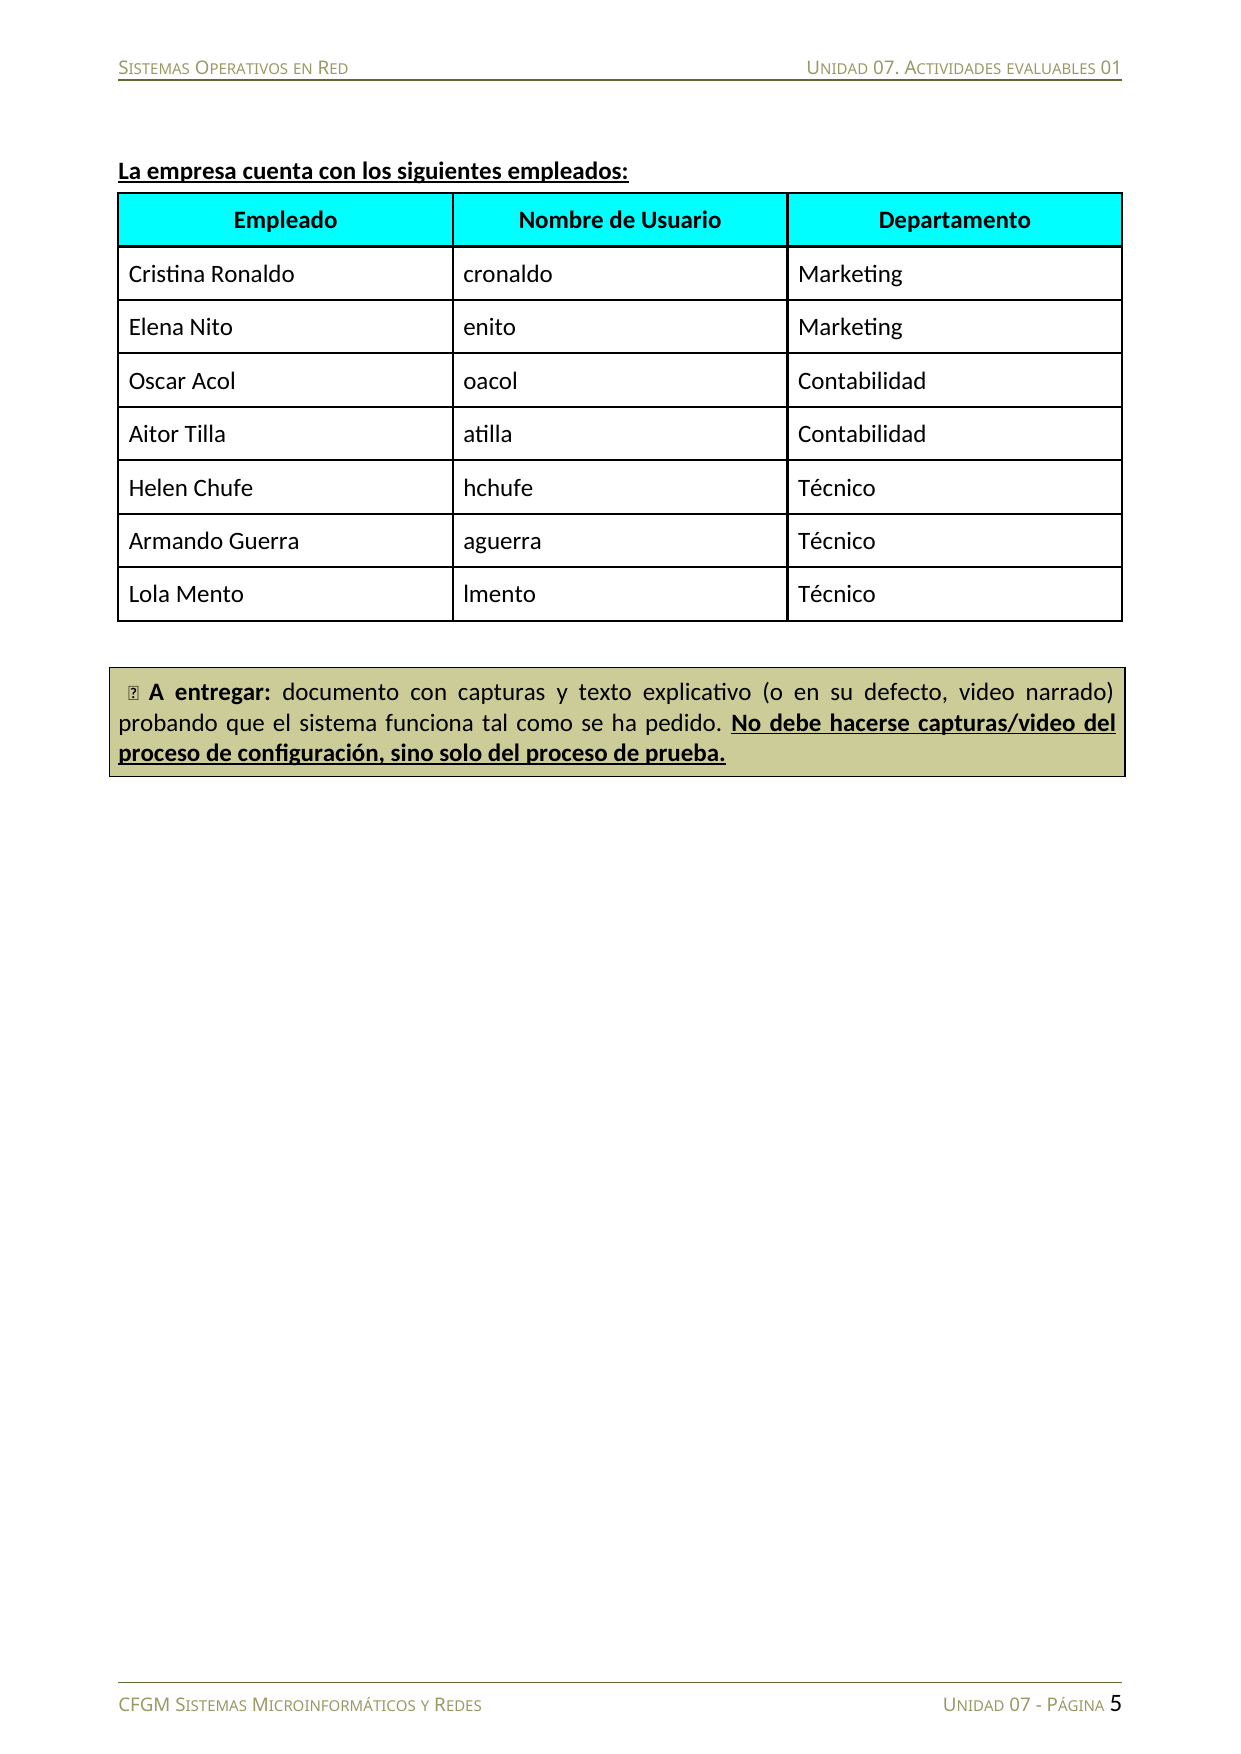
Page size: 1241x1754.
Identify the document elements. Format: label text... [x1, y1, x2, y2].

table_cell cronaldo [454, 248, 786, 299]
table_cell Técnico [789, 568, 1121, 619]
table_header Departamento [789, 194, 1121, 245]
text La empresa cuenta con los siguientes empleados: [118, 155, 1122, 186]
table_cell aguerra [454, 515, 786, 566]
table_cell Aitor Tilla [119, 408, 452, 459]
table_cell lmento [454, 568, 786, 619]
table_cell Elena Nito [119, 301, 452, 352]
table_cell Oscar Acol [119, 354, 452, 406]
table_header Nombre de Usuario [454, 194, 786, 245]
table_cell Técnico [789, 515, 1121, 566]
table_cell enito [454, 301, 786, 352]
table_cell Lola Mento [119, 568, 452, 619]
table_cell Helen Chufe [119, 461, 452, 513]
table_cell Contabilidad [789, 408, 1121, 459]
table_cell Marketing [789, 248, 1121, 299]
table_header Empleado [119, 194, 452, 245]
table_cell Marketing [789, 301, 1121, 352]
text 📕 A entregar: documento con capturas y texto explicativo (o en su defecto, video narrado) probando que el sistema funciona tal como se ha pedido. No debe hacerse capturas/video del proceso de configuración, sino solo del proceso de prueba. [110, 668, 1124, 776]
table_cell hchufe [454, 461, 786, 513]
table_cell Técnico [789, 461, 1121, 513]
table_cell Contabilidad [789, 354, 1121, 406]
table_cell Cristina Ronaldo [119, 248, 452, 299]
table_cell atilla [454, 408, 786, 459]
table_cell oacol [454, 354, 786, 406]
table_cell Armando Guerra [119, 515, 452, 566]
